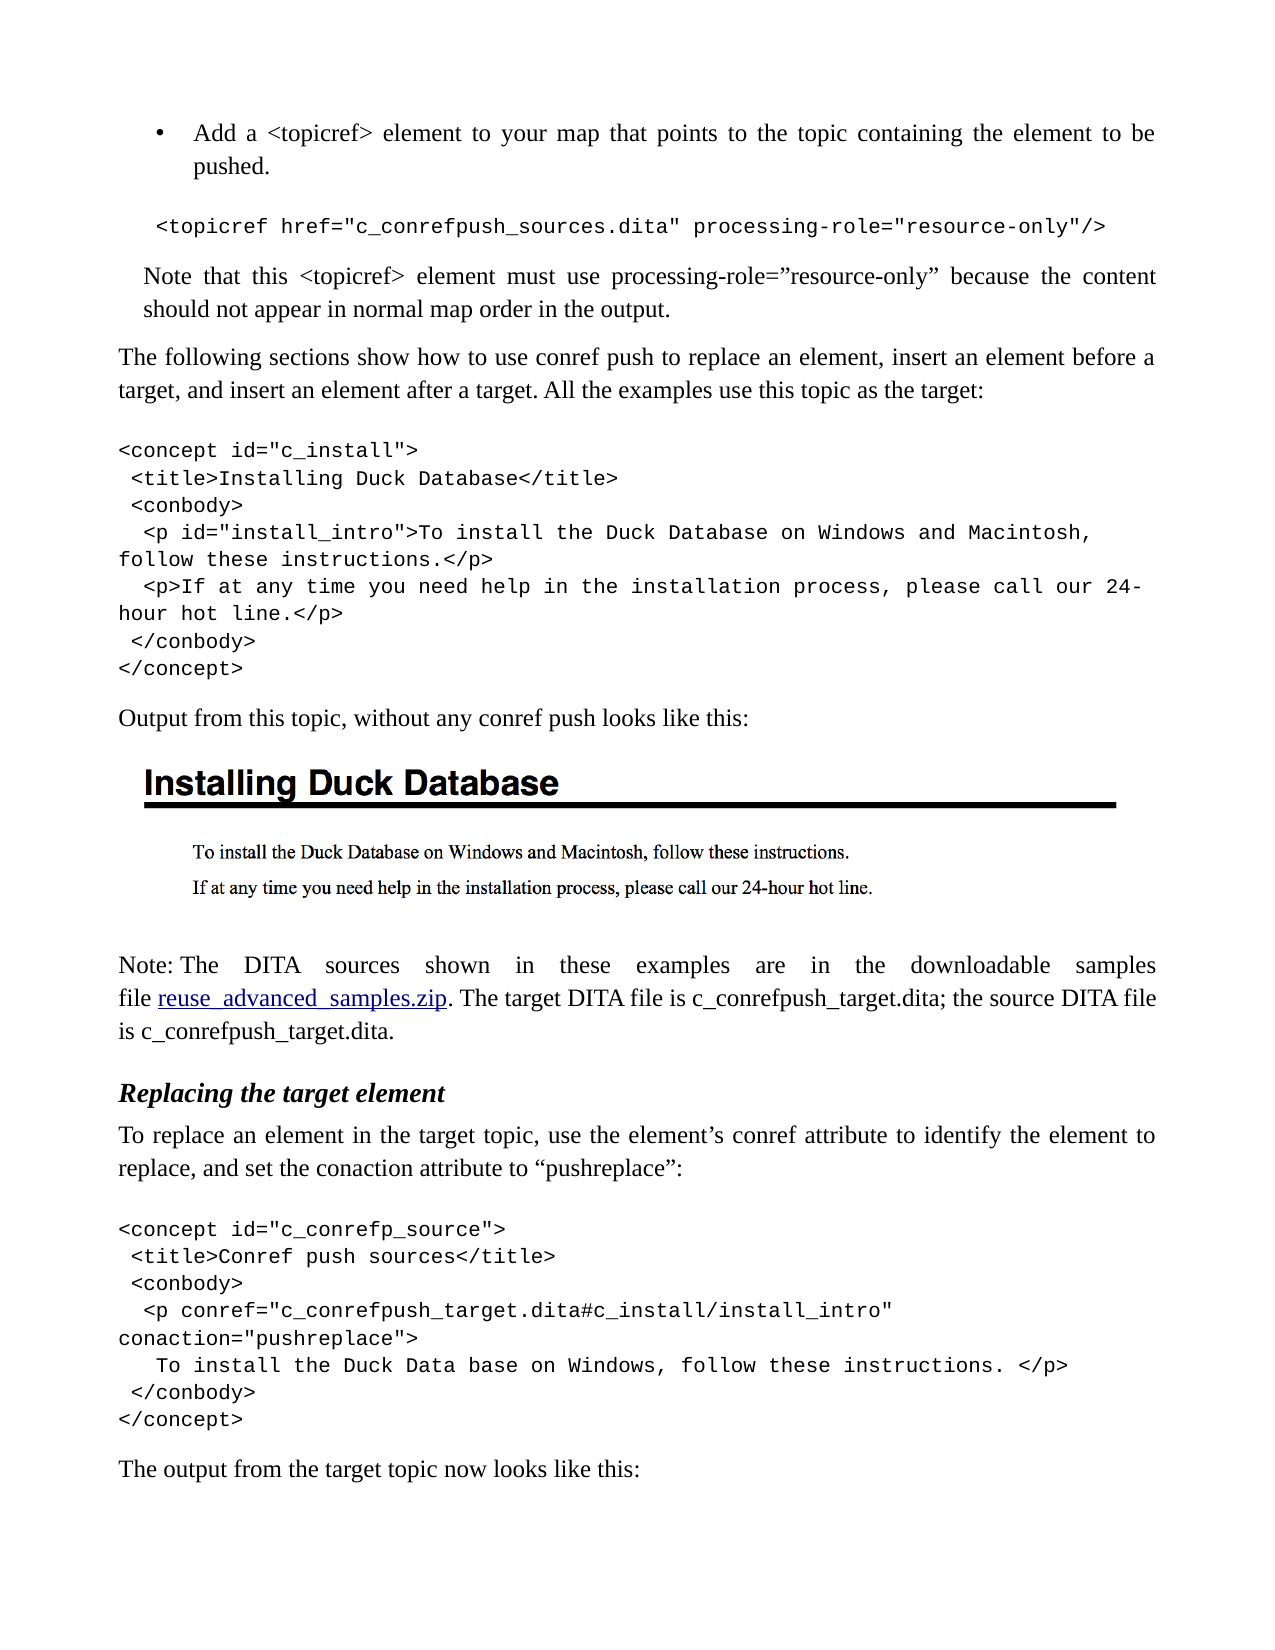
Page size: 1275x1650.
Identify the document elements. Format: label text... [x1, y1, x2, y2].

picture [118, 750, 1157, 932]
list Note that this <topicref> element must use processing-role=”resource-only” because the content should not appear in normal map order in the output. [118, 261, 1157, 323]
list Add a <topicref> element to your map that points to the topic containing the element to be pushed. [156, 118, 1157, 180]
text </concept> [118, 1409, 1157, 1433]
text Note: The DITA sources shown in these examples are in the downloadable samples file reuse_advanced_samples.zip. The target DITA file is c_conrefpush_target.dita; the source DITA file is c_conrefpush_target.dita. [118, 950, 1157, 1045]
text The following sections show how to use conref push to replace an element, insert an element before a target, and insert an element after a target. All the examples use this topic as the target: [118, 342, 1157, 404]
text <concept id="c_install"> <title>Installing Duck Database</title> <conbody> <p id="install_intro">To install the Duck Database on Windows and Macintosh, follow these instructions.</p> <p>If at any time you need help in the installation process, please call our 24-hour hot line.</p> </conbody> [118, 440, 1157, 654]
text To replace an element in the target topic, use the element’s conref attribute to identify the element to replace, and set the conaction attribute to “pushreplace”: [118, 1121, 1157, 1182]
text </concept> [118, 658, 1157, 681]
text <concept id="c_conrefp_source"> <title>Conref push sources</title> <conbody> <p conref="c_conrefpush_target.dita#c_install/install_intro" conaction="pushreplace"> To install the Duck Data base on Windows, follow these instructions. </p> </conbody> [118, 1219, 1157, 1406]
list <topicref href="c_conrefpush_sources.dita" processing-role="resource-only"/> [118, 216, 1157, 240]
text Output from this topic, without any conref push looks like this: [118, 703, 1157, 731]
subtitle Replacing the target element [118, 1076, 1157, 1108]
text The output from the target topic now looks like this: [118, 1454, 1157, 1483]
